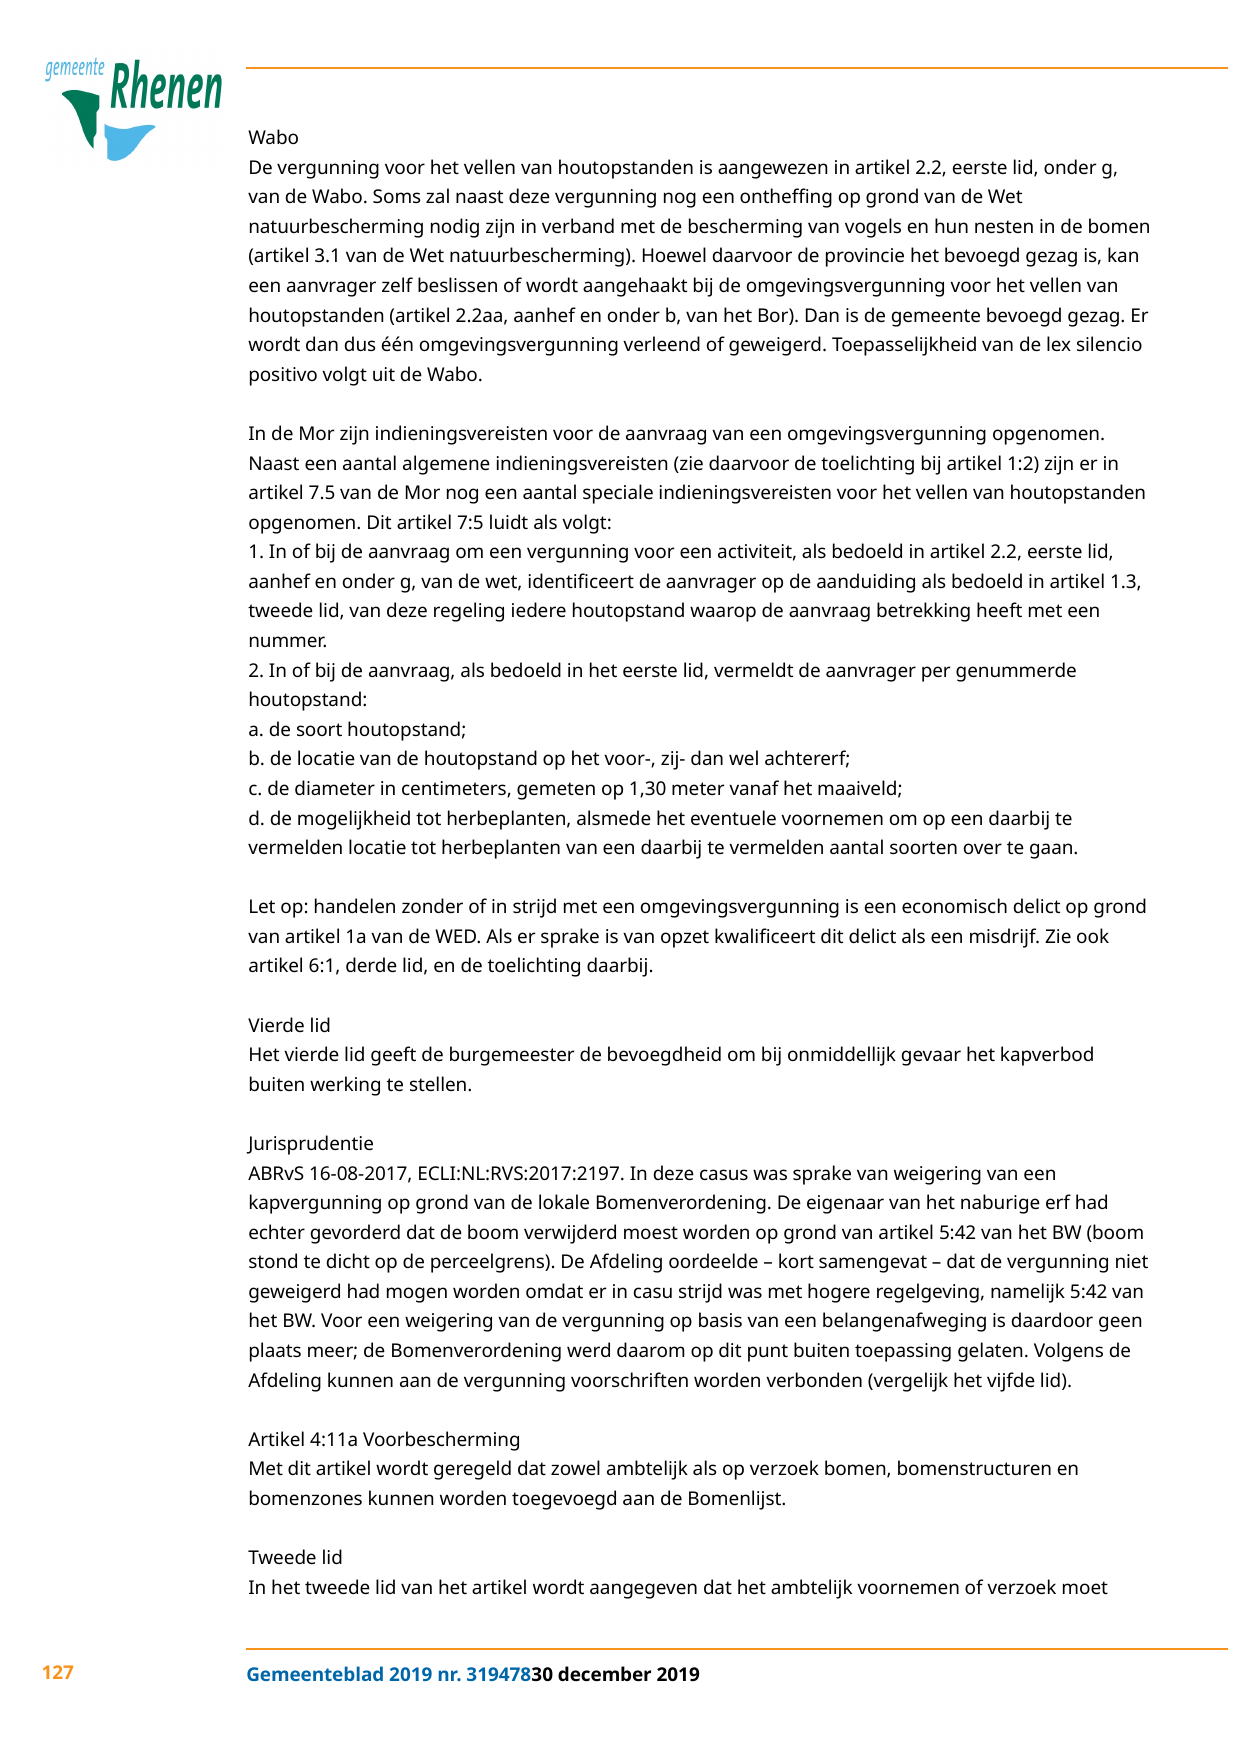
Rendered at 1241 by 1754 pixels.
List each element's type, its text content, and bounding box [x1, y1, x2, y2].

text ABRvS 16-08-2017, ECLI:NL:RVS:2017:2197. In deze casus was sprake van weigering van een kapvergunning op grond van de lokale Bomenverordening. De eigenaar van het naburige erf had echter gevorderd dat de boom verwijderd moest worden op grond van artikel 5:42 van het BW (boom stond te dicht op de perceelgrens). De Afdeling oordeelde – kort samengevat – dat de vergunning niet geweigerd had mogen worden omdat er in casu strijd was met hogere regelgeving, namelijk 5:42 van het BW. Voor een weigering van de vergunning op basis van een belangenafweging is daardoor geen plaats meer; de Bomenverordening werd daarom op dit punt buiten toepassing gelaten. Volgens de Afdeling kunnen aan de vergunning voorschriften worden verbonden (vergelijk het vijfde lid). [248, 1160, 1152, 1393]
text Let op: handelen zonder of in strijd met een omgevingsvergunning is een economisch delict op grond van artikel 1a van de WED. Als er sprake is van opzet kwalificeert dit delict als een misdrijf. Zie ook artikel 6:1, derde lid, en de toelichting daarbij. [248, 893, 1152, 978]
text In het tweede lid van het artikel wordt aangegeven dat het ambtelijk voornemen of verzoek moet [248, 1574, 1152, 1600]
text Tweede lid [248, 1544, 1152, 1570]
text In de Mor zijn indieningsvereisten voor de aanvraag van een omgevingsvergunning opgenomen. Naast een aantal algemene indieningsvereisten (zie daarvoor de toelichting bij artikel 1:2) zijn er in artikel 7.5 van de Mor nog een aantal speciale indieningsvereisten voor het vellen van houtopstanden opgenomen. Dit artikel 7:5 luidt als volgt: [248, 420, 1152, 535]
text Artikel 4:11a Voorbescherming [248, 1426, 1152, 1452]
text Het vierde lid geeft de burgemeester de bevoegdheid om bij onmiddellijk gevaar het kapverbod buiten werking te stellen. [248, 1041, 1152, 1097]
text a. de soort houtopstand; [248, 716, 1152, 742]
text d. de mogelijkheid tot herbeplanten, alsmede het eventuele voornemen om op een daarbij te vermelden locatie tot herbeplanten van een daarbij te vermelden aantal soorten over te gaan. [248, 805, 1152, 860]
picture [41, 47, 231, 172]
text b. de locatie van de houtopstand op het voor-, zij- dan wel achtererf; [248, 746, 1152, 771]
text 1. In of bij de aanvraag om een vergunning voor een activiteit, als bedoeld in artikel 2.2, eerste lid, aanhef en onder g, van de wet, identificeert de aanvrager op de aanduiding als bedoeld in artikel 1.3, tweede lid, van deze regeling iedere houtopstand waarop de aanvraag betrekking heeft met een nummer. [248, 538, 1152, 653]
text 2. In of bij de aanvraag, als bedoeld in het eerste lid, vermeldt de aanvrager per genummerde houtopstand: [248, 657, 1152, 712]
text Vierde lid [248, 1012, 1152, 1038]
text De vergunning voor het vellen van houtopstanden is aangewezen in artikel 2.2, eerste lid, onder g, van de Wabo. Soms zal naast deze vergunning nog een ontheffing op grond van de Wet natuurbescherming nodig zijn in verband met de bescherming van vogels en hun nesten in de bomen (artikel 3.1 van de Wet natuurbescherming). Hoewel daarvoor de provincie het bevoegd gezag is, kan een aanvrager zelf beslissen of wordt aangehaakt bij de omgevingsvergunning voor het vellen van houtopstanden (artikel 2.2aa, aanhef en onder b, van het Bor). Dan is de gemeente bevoegd gezag. Er wordt dan dus één omgevingsvergunning verleend of geweigerd. Toepasselijkheid van de lex silencio positivo volgt uit de Wabo. [248, 154, 1152, 387]
text Met dit artikel wordt geregeld dat zowel ambtelijk als op verzoek bomen, bomenstructuren en bomenzones kunnen worden toegevoegd aan de Bomenlijst. [248, 1456, 1152, 1511]
text c. de diameter in centimeters, gemeten op 1,30 meter vanaf het maaiveld; [248, 775, 1152, 801]
text Wabo [248, 124, 1152, 150]
text Jurisprudentie [248, 1130, 1152, 1156]
